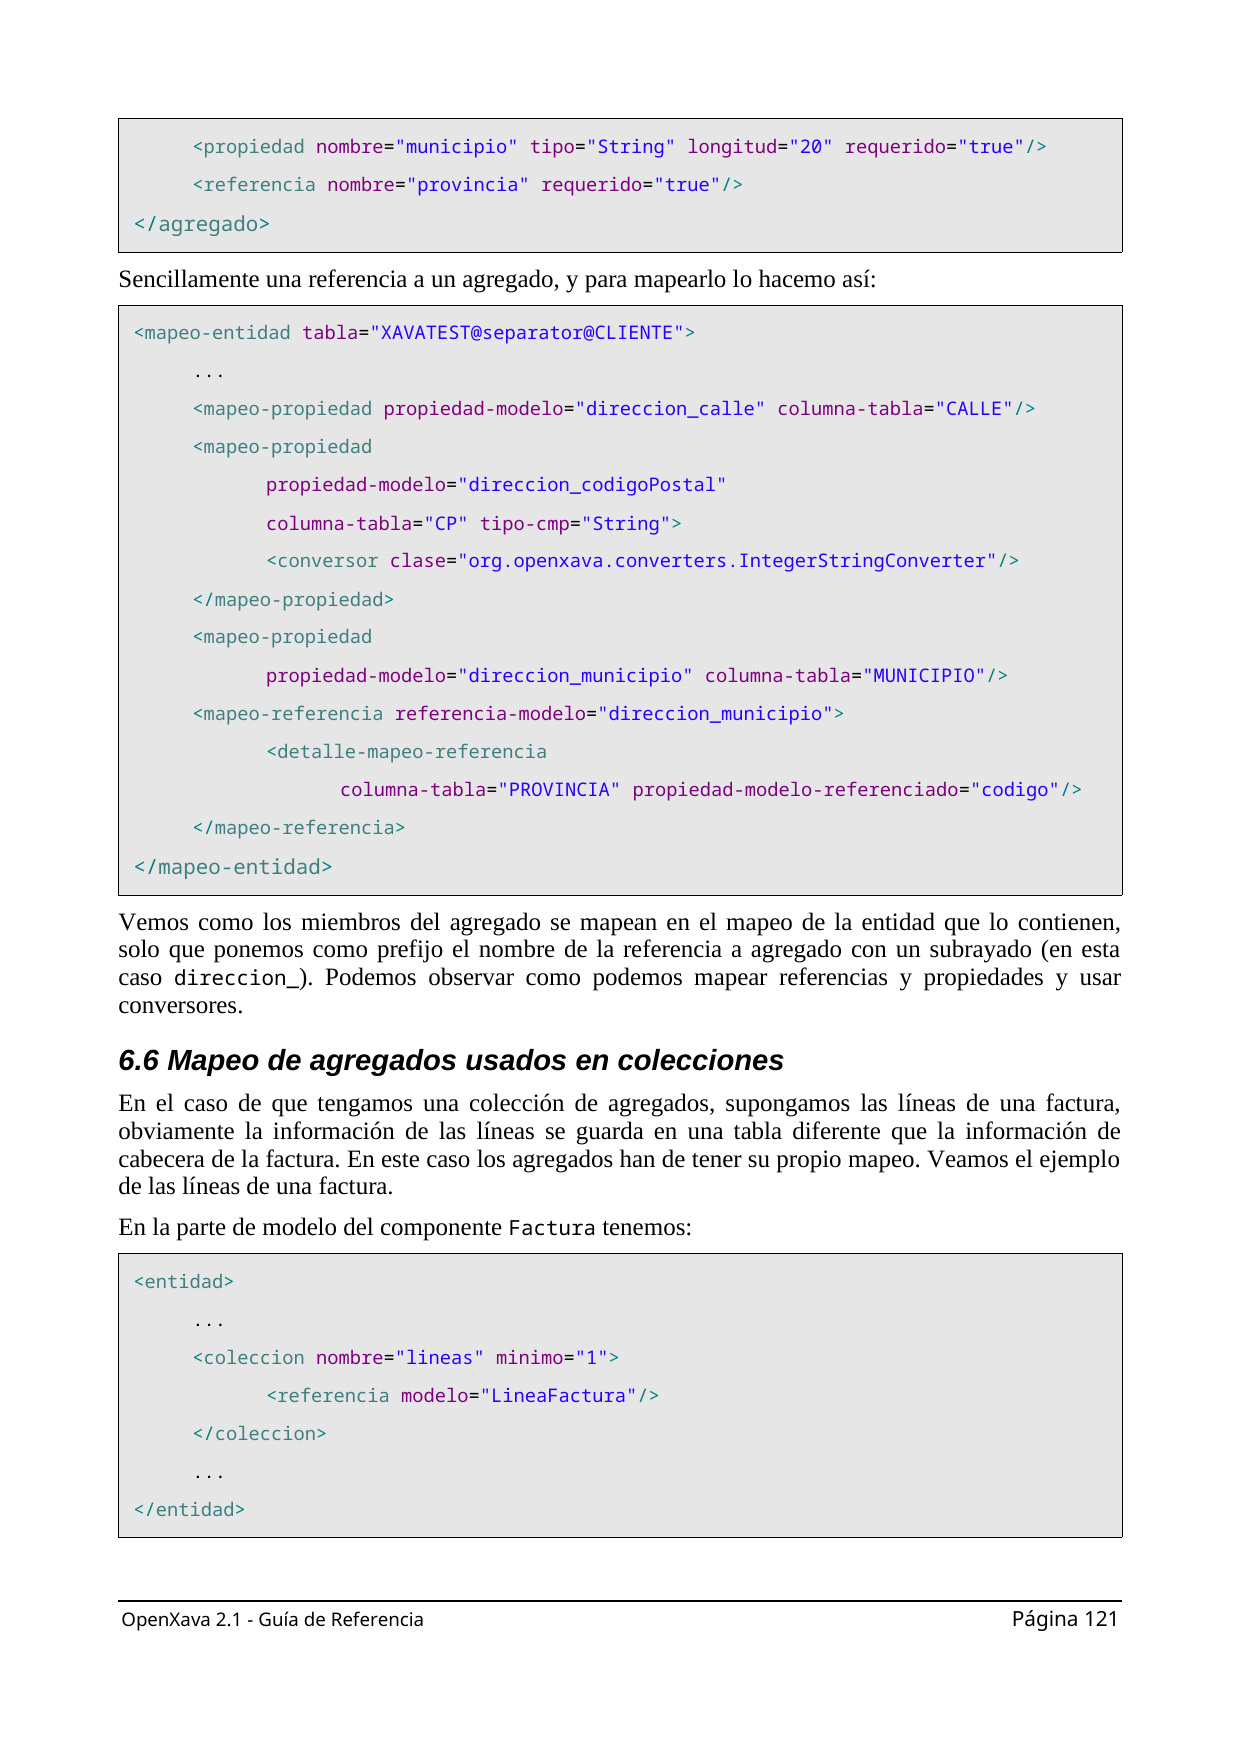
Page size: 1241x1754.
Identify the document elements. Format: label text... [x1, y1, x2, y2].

text ... [119, 1443, 1122, 1481]
text </mapeo-entidad> [119, 837, 1122, 895]
text <mapeo-entidad tabla="XAVATEST@separator@CLIENTE"> [119, 306, 1122, 343]
text <detalle-mapeo-referencia [119, 723, 1122, 761]
text </mapeo-propiedad> [119, 571, 1122, 609]
text <entidad> [119, 1254, 1122, 1291]
text En la parte de modelo del componente Factura tenemos: [118, 1213, 1122, 1241]
text <referencia nombre="provincia" requerido="true"/> [119, 156, 1122, 194]
text propiedad-modelo="direccion_municipio" columna-tabla="MUNICIPIO"/> [119, 647, 1122, 685]
text <mapeo-referencia referencia-modelo="direccion_municipio"> [119, 685, 1122, 723]
text </agregado> [119, 194, 1122, 252]
text ... [119, 343, 1122, 381]
text <mapeo-propiedad propiedad-modelo="direccion_calle" columna-tabla="CALLE"/> [119, 381, 1122, 419]
text <coleccion nombre="lineas" minimo="1"> [119, 1329, 1122, 1367]
text <referencia modelo="LineaFactura"/> [119, 1367, 1122, 1405]
text <mapeo-propiedad [119, 609, 1122, 647]
text Sencillamente una referencia a un agregado, y para mapearlo lo hacemo así: [118, 265, 1122, 292]
text columna-tabla="CP" tipo-cmp="String"> [119, 495, 1122, 533]
text </mapeo-referencia> [119, 799, 1122, 837]
text <conversor clase="org.openxava.converters.IntegerStringConverter"/> [119, 533, 1122, 571]
text <propiedad nombre="municipio" tipo="String" longitud="20" requerido="true"/> [119, 119, 1122, 156]
text <mapeo-propiedad [119, 419, 1122, 457]
text </coleccion> [119, 1405, 1122, 1443]
text ... [119, 1291, 1122, 1329]
text propiedad-modelo="direccion_codigoPostal" [119, 457, 1122, 495]
text </entidad> [119, 1481, 1122, 1537]
text En el caso de que tengamos una colección de agregados, supongamos las líneas de una factura, obviamente la información de las líneas se guarda en una tabla diferente que la información de cabecera de la factura. En este caso los agregados han de tener su propio mapeo. Veamos el ejemplo de las líneas de una factura. [118, 1089, 1122, 1200]
text Vemos como los miembros del agregado se mapean en el mapeo de la entidad que lo contienen, solo que ponemos como prefijo el nombre de la referencia a agregado con un subrayado (en esta caso direccion_). Podemos observar como podemos mapear referencias y propiedades y usar conversores. [118, 908, 1122, 1019]
subtitle Mapeo de agregados usados en colecciones [118, 1044, 1122, 1077]
text columna-tabla="PROVINCIA" propiedad-modelo-referenciado="codigo"/> [119, 761, 1122, 799]
